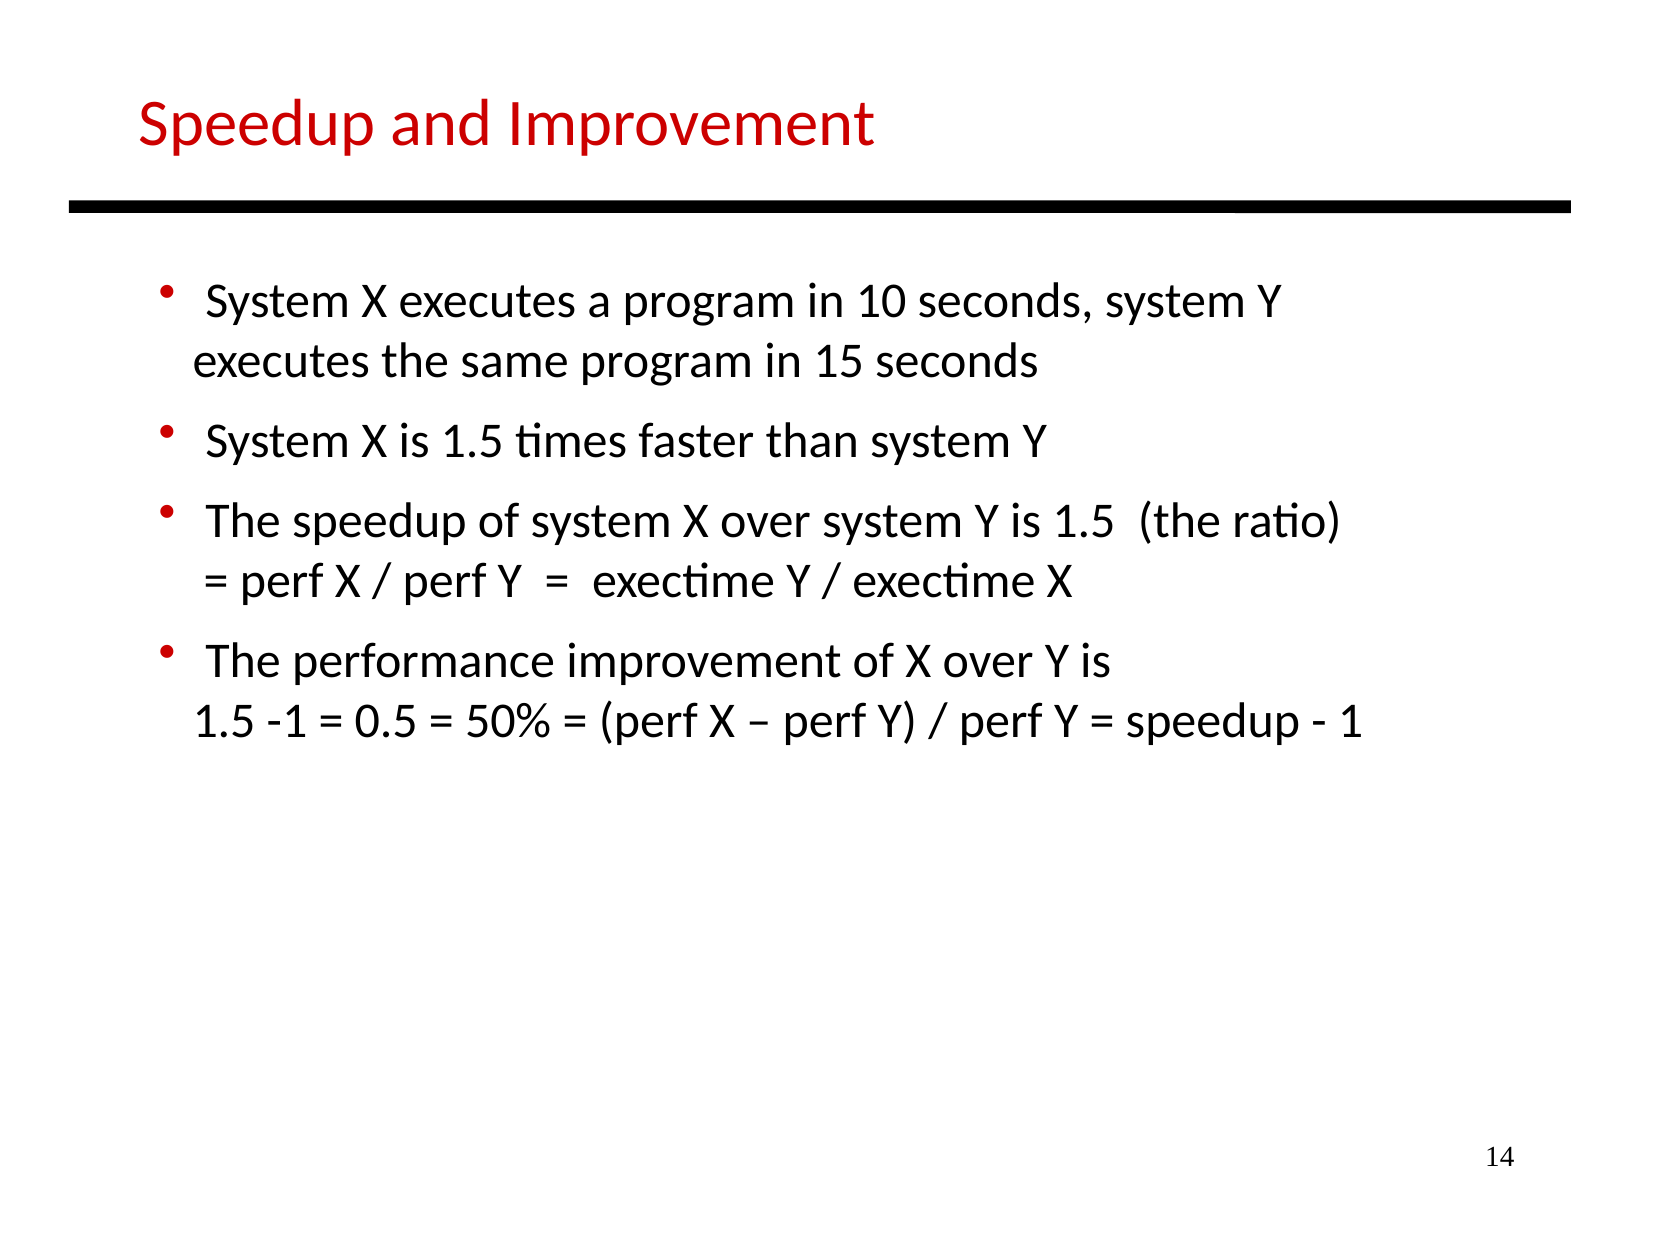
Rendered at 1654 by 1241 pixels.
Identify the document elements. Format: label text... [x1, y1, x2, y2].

text_box System X executes a program in 10 seconds, system Y executes the same program in 15 seconds System X is 1.5 times faster than system Y The speedup of system X over system Y is 1.5 (the ratio) = perf X / perf Y = exectime Y / exectime X The performance improvement of X over Y is 1.5 -1 = 0.5 = 50% = (perf X – perf Y) / perf Y = speedup - 1 [143, 260, 1379, 835]
text_box Speedup and Improvement [123, 71, 891, 167]
slide_number [1185, 1129, 1530, 1213]
